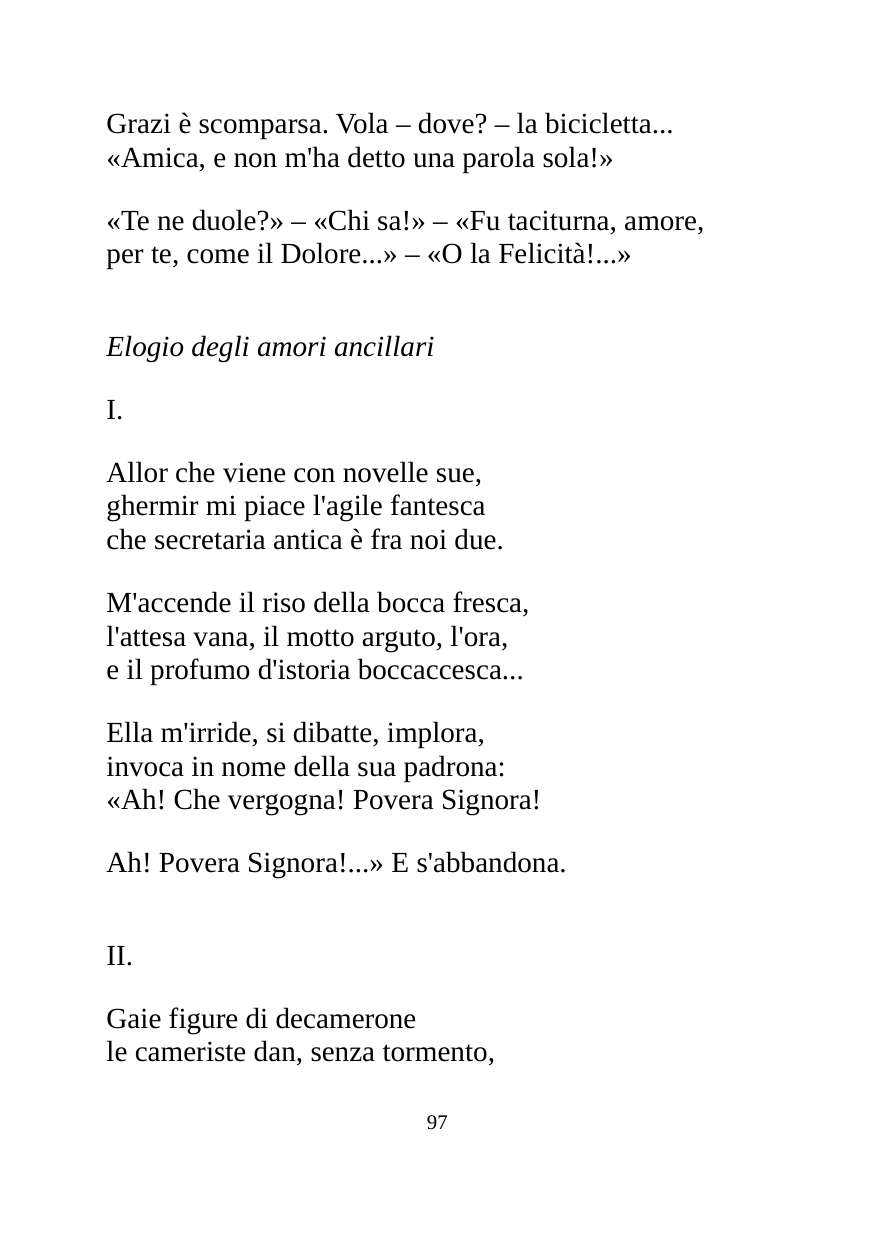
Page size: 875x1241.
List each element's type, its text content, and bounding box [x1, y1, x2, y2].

text invoca in nome della sua padrona: [106, 749, 768, 782]
text Ah! Povera Signora!...» E s'abbandona. [106, 845, 768, 879]
text le cameriste dan, senza tormento, [106, 1034, 768, 1068]
text ghermir mi piace l'agile fantesca [106, 488, 768, 522]
text e il profumo d'istoria boccaccesca... [106, 652, 768, 686]
text «Ah! Che vergogna! Povera Signora! [106, 782, 768, 816]
subtitle II. [106, 938, 768, 971]
text Allor che viene con novelle sue, [106, 455, 768, 488]
subtitle Elogio degli amori ancillari [106, 329, 768, 362]
text Gaie figure di decamerone [106, 1001, 768, 1034]
text che secretaria antica è fra noi due. [106, 522, 768, 556]
text Grazi è scomparsa. Vola – dove? – la bicicletta... [106, 106, 768, 140]
text «Te ne duole?» – «Chi sa!» – «Fu taciturna, amore, [106, 203, 768, 236]
text per te, come il Dolore...» – «O la Felicità!...» [106, 236, 768, 270]
text Ella m'irride, si dibatte, implora, [106, 715, 768, 749]
text M'accende il riso della bocca fresca, [106, 585, 768, 619]
text l'attesa vana, il motto arguto, l'ora, [106, 619, 768, 652]
subtitle I. [106, 392, 768, 426]
text «Amica, e non m'ha detto una parola sola!» [106, 140, 768, 173]
